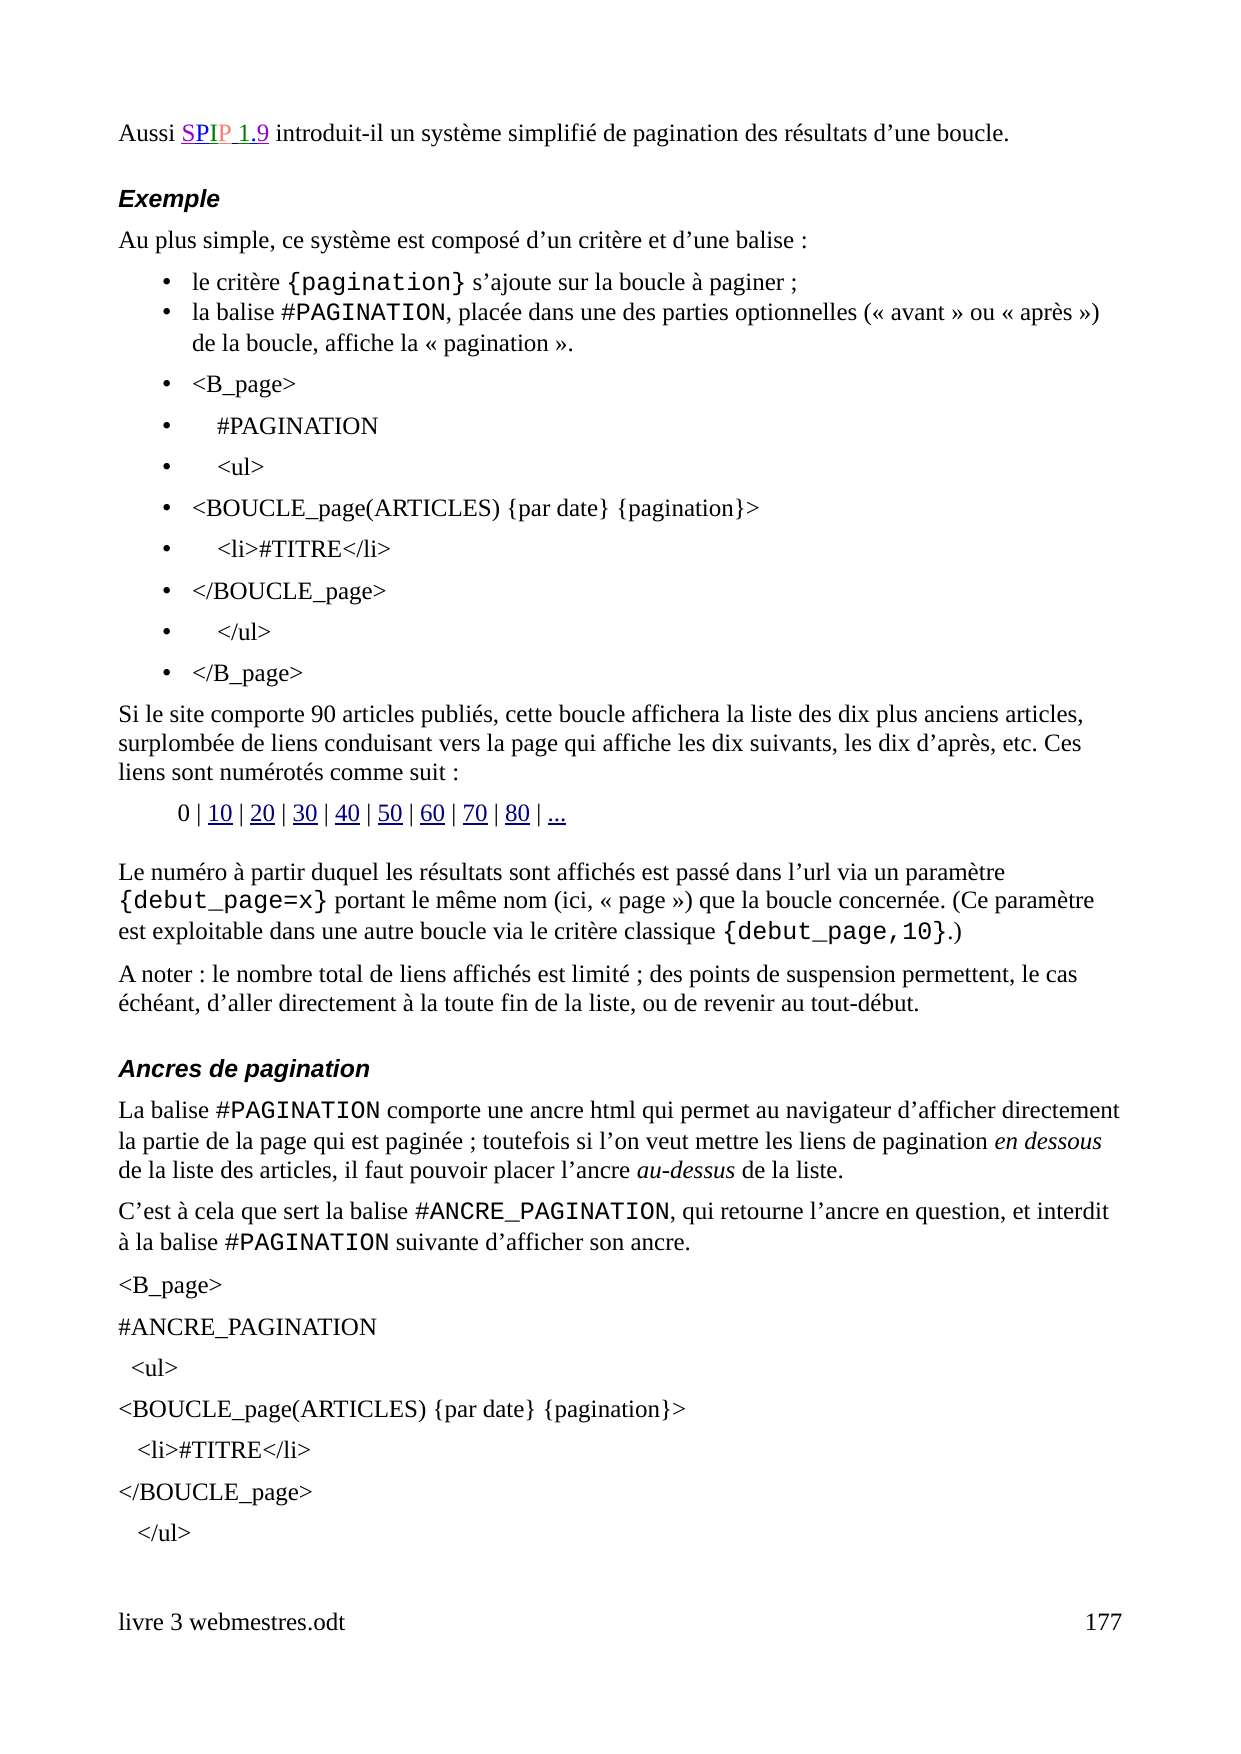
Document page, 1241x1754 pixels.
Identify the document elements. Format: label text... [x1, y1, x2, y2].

text <ul> [118, 1353, 1122, 1382]
text 0 | 10 | 20 | 30 | 40 | 50 | 60 | 70 | 80 | ... [177, 798, 1063, 827]
text <B_page> [118, 1271, 1122, 1299]
text La balise #PAGINATION comporte une ancre html qui permet au navigateur d’afficher directement la partie de la page qui est paginée ; toutefois si l’on veut mettre les liens de pagination en dessous de la liste des articles, il faut pouvoir placer l’ancre au-dessus de la liste. [118, 1096, 1122, 1184]
list le critère {pagination} s’ajoute sur la boucle à paginer ; [162, 267, 1122, 297]
list </B_page> [162, 658, 1122, 687]
text </ul> [118, 1518, 1122, 1547]
text </BOUCLE_page> [118, 1477, 1122, 1506]
list <B_page> [162, 369, 1122, 398]
list la balise #PAGINATION, placée dans une des parties optionnelles (« avant » ou « après ») de la boucle, affiche la « pagination ». [162, 297, 1122, 357]
text <li>#TITRE</li> [118, 1436, 1122, 1464]
text Le numéro à partir duquel les résultats sont affichés est passé dans l’url via un paramètre {debut_page=x} portant le même nom (ici, « page ») que la boucle concernée. (Ce paramètre est exploitable dans une autre boucle via le critère classique {debut_page,10}.) [118, 857, 1122, 947]
list </BOUCLE_page> [162, 576, 1122, 604]
list <BOUCLE_page(ARTICLES) {par date} {pagination}> [162, 493, 1122, 522]
text Aussi SPIP 1.9 introduit-il un système simplifié de pagination des résultats d’une boucle. [118, 118, 1122, 147]
subtitle Exemple [118, 184, 1122, 213]
text C’est à cela que sert la balise #ANCRE_PAGINATION, qui retourne l’ancre en question, et interdit à la balise #PAGINATION suivante d’afficher son ancre. [118, 1196, 1122, 1258]
list <ul> [162, 452, 1122, 481]
text A noter : le nombre total de liens affichés est limité ; des points de suspension permettent, le cas échéant, d’aller directement à la toute fin de la liste, ou de revenir au tout-début. [118, 959, 1122, 1017]
text #ANCRE_PAGINATION [118, 1312, 1122, 1341]
list <li>#TITRE</li> [162, 534, 1122, 563]
subtitle Ancres de pagination [118, 1054, 1122, 1083]
list #PAGINATION [162, 411, 1122, 439]
text <BOUCLE_page(ARTICLES) {par date} {pagination}> [118, 1394, 1122, 1423]
list </ul> [162, 617, 1122, 646]
text Si le site comporte 90 articles publiés, cette boucle affichera la liste des dix plus anciens articles, surplombée de liens conduisant vers la page qui affiche les dix suivants, les dix d’après, etc. Ces liens sont numérotés comme suit : [118, 699, 1122, 786]
text Au plus simple, ce système est composé d’un critère et d’une balise : [118, 225, 1122, 254]
